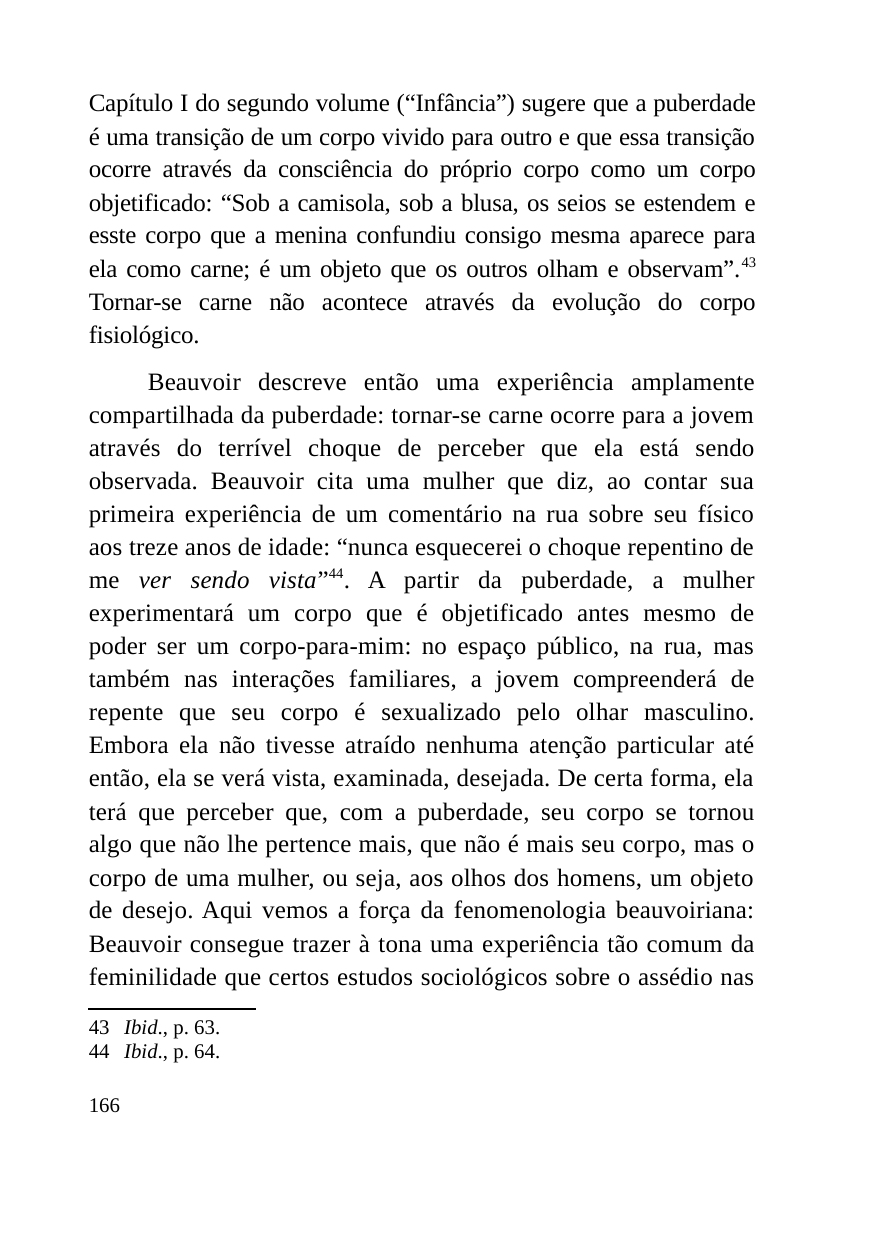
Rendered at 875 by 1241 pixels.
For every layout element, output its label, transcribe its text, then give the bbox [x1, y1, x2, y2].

text Ibid., p. 64. [88, 1039, 756, 1063]
text Capítulo I do segundo volume (“Infância”) sugere que a puberdade é uma transição de um corpo vivido para outro e que essa transição ocorre através da consciência do próprio corpo como um corpo objetificado: “Sob a camisola, sob a blusa, os seios se estendem e esste corpo que a menina confundiu consigo mesma aparece para ela como carne; é um objeto que os outros olham e observam”. Tornar-se carne não acontece através da evolução do corpo fisiológico. [88, 88, 756, 348]
text Beauvoir descreve então uma experiência amplamente compartilhada da puberdade: tornar-se carne ocorre para a jovem através do terrível choque de perceber que ela está sendo observada. Beauvoir cita uma mulher que diz, ao contar sua primeira experiência de um comentário na rua sobre seu físico aos treze anos de idade: “nunca esquecerei o choque repentino de me ver sendo vista”. A partir da puberdade, a mulher experimentará um corpo que é objetificado antes mesmo de poder ser um corpo-para-mim: no espaço público, na rua, mas também nas interações familiares, a jovem compreenderá de repente que seu corpo é sexualizado pelo olhar masculino. Embora ela não tivesse atraído nenhuma atenção particular até então, ela se verá vista, examinada, desejada. De certa forma, ela terá que perceber que, com a puberdade, seu corpo se tornou algo que não lhe pertence mais, que não é mais seu corpo, mas o corpo de uma mulher, ou seja, aos olhos dos homens, um objeto de desejo. Aqui vemos a força da fenomenologia beauvoiriana: Beauvoir consegue trazer à tona uma experiência tão comum da feminilidade que certos estudos sociológicos sobre o assédio nas [88, 367, 756, 990]
text Ibid., p. 63. [88, 1015, 756, 1039]
